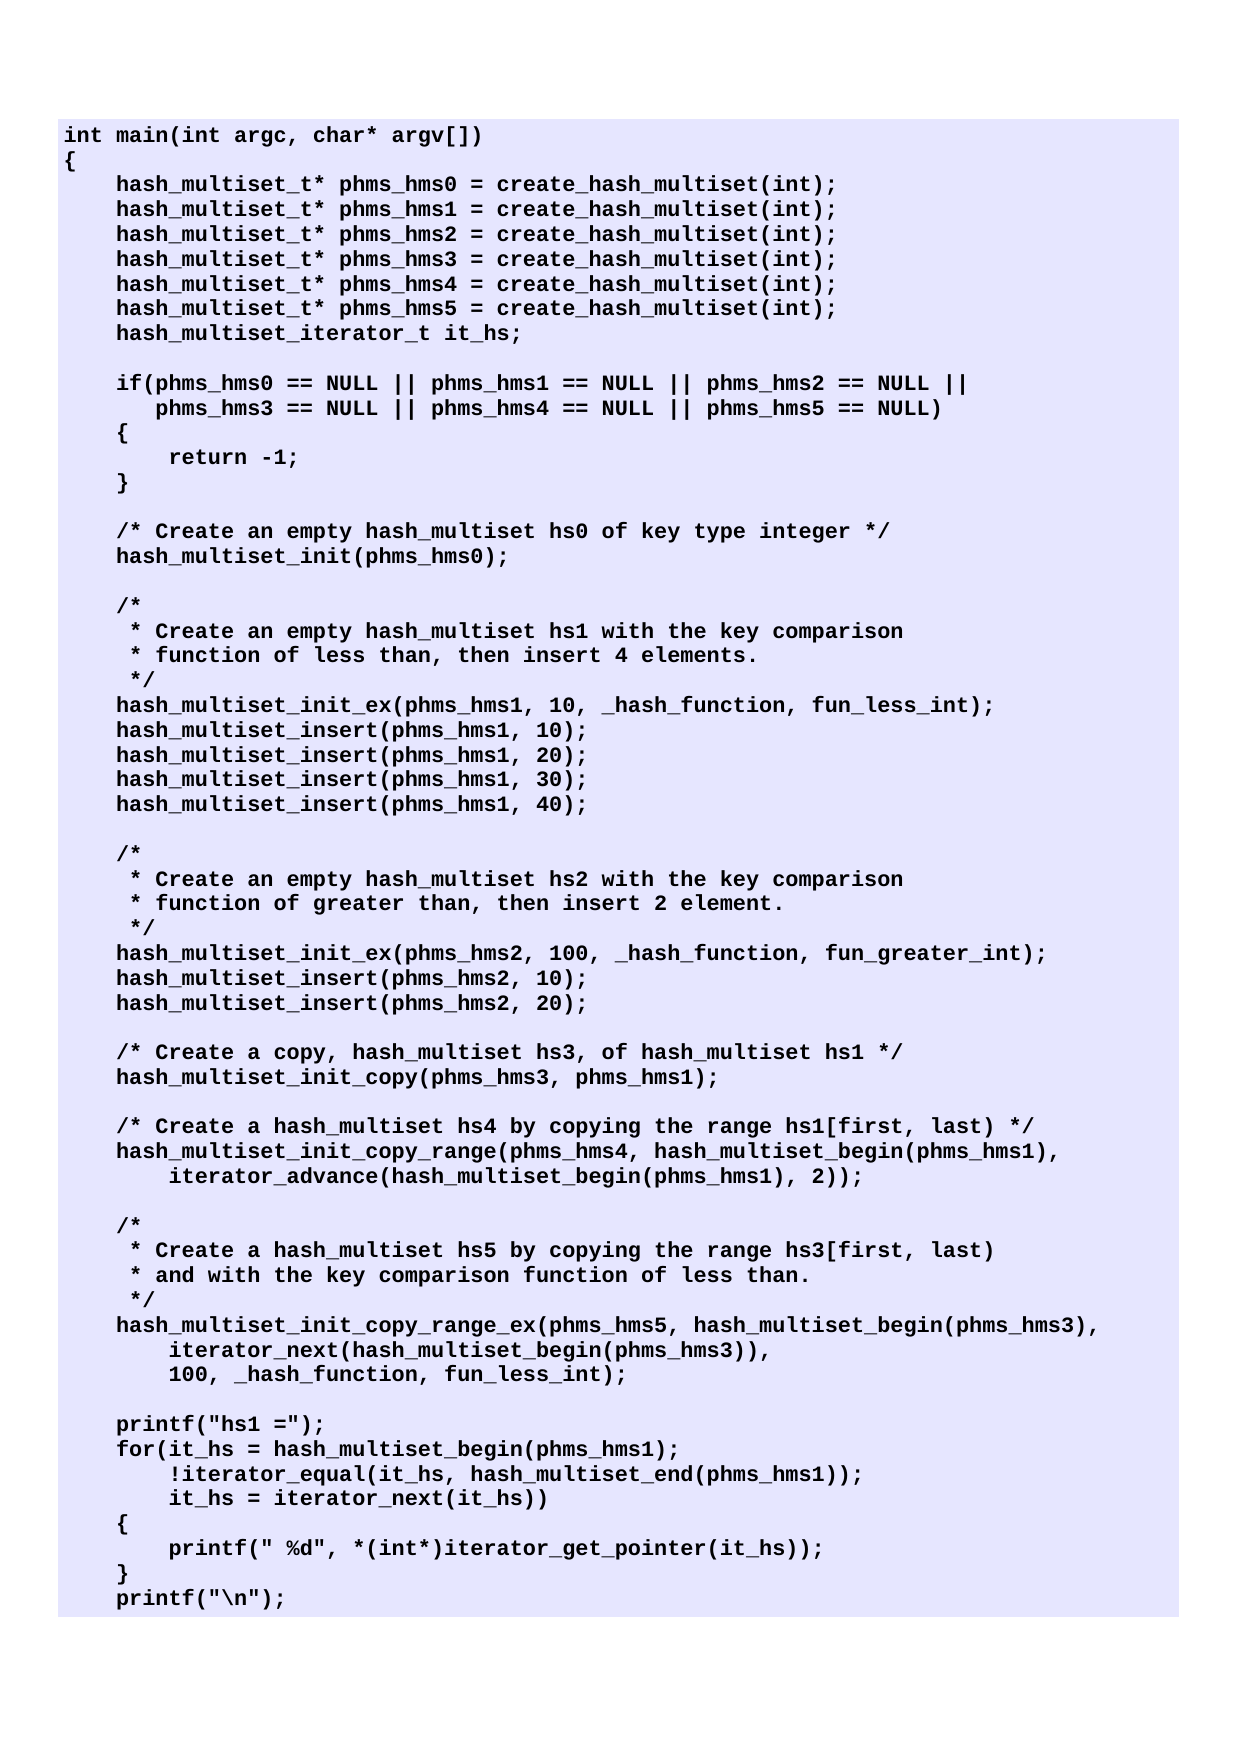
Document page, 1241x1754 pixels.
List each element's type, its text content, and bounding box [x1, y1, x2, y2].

table_header int main(int argc, char* argv[]) { hash_multiset_t* phms_hms0 = create_hash_multiset(int); hash_multiset_t* phms_hms1 = create_hash_multiset(int); hash_multiset_t* phms_hms2 = create_hash_multiset(int); hash_multiset_t* phms_hms3 = create_hash_multiset(int); hash_multiset_t* phms_hms4 = create_hash_multiset(int); hash_multiset_t* phms_hms5 = create_hash_multiset(int); hash_multiset_iterator_t it_hs; if(phms_hms0 == NULL || phms_hms1 == NULL || phms_hms2 == NULL || phms_hms3 == NULL || phms_hms4 == NULL || phms_hms5 == NULL) { return -1; } /* Create an empty hash_multiset hs0 of key type integer */ hash_multiset_init(phms_hms0); /* * Create an empty hash_multiset hs1 with the key comparison * function of less than, then insert 4 elements. */ hash_multiset_init_ex(phms_hms1, 10, _hash_function, fun_less_int); hash_multiset_insert(phms_hms1, 10); hash_multiset_insert(phms_hms1, 20); hash_multiset_insert(phms_hms1, 30); hash_multiset_insert(phms_hms1, 40); /* * Create an empty hash_multiset hs2 with the key comparison * function of greater than, then insert 2 element. */ hash_multiset_init_ex(phms_hms2, 100, _hash_function, fun_greater_int); hash_multiset_insert(phms_hms2, 10); hash_multiset_insert(phms_hms2, 20); /* Create a copy, hash_multiset hs3, of hash_multiset hs1 */ hash_multiset_init_copy(phms_hms3, phms_hms1); /* Create a hash_multiset hs4 by copying the range hs1[first, last) */ hash_multiset_init_copy_range(phms_hms4, hash_multiset_begin(phms_hms1), iterator_advance(hash_multiset_begin(phms_hms1), 2)); /* * Create a hash_multiset hs5 by copying the range hs3[first, last) * and with the key comparison function of less than. */ hash_multiset_init_copy_range_ex(phms_hms5, hash_multiset_begin(phms_hms3), iterator_next(hash_multiset_begin(phms_hms3)), 100, _hash_function, fun_less_int); printf("hs1 ="); for(it_hs = hash_multiset_begin(phms_hms1); !iterator_equal(it_hs, hash_multiset_end(phms_hms1)); it_hs = iterator_next(it_hs)) { printf(" %d", *(int*)iterator_get_pointer(it_hs)); } printf("\n"); [58, 119, 1179, 1617]
